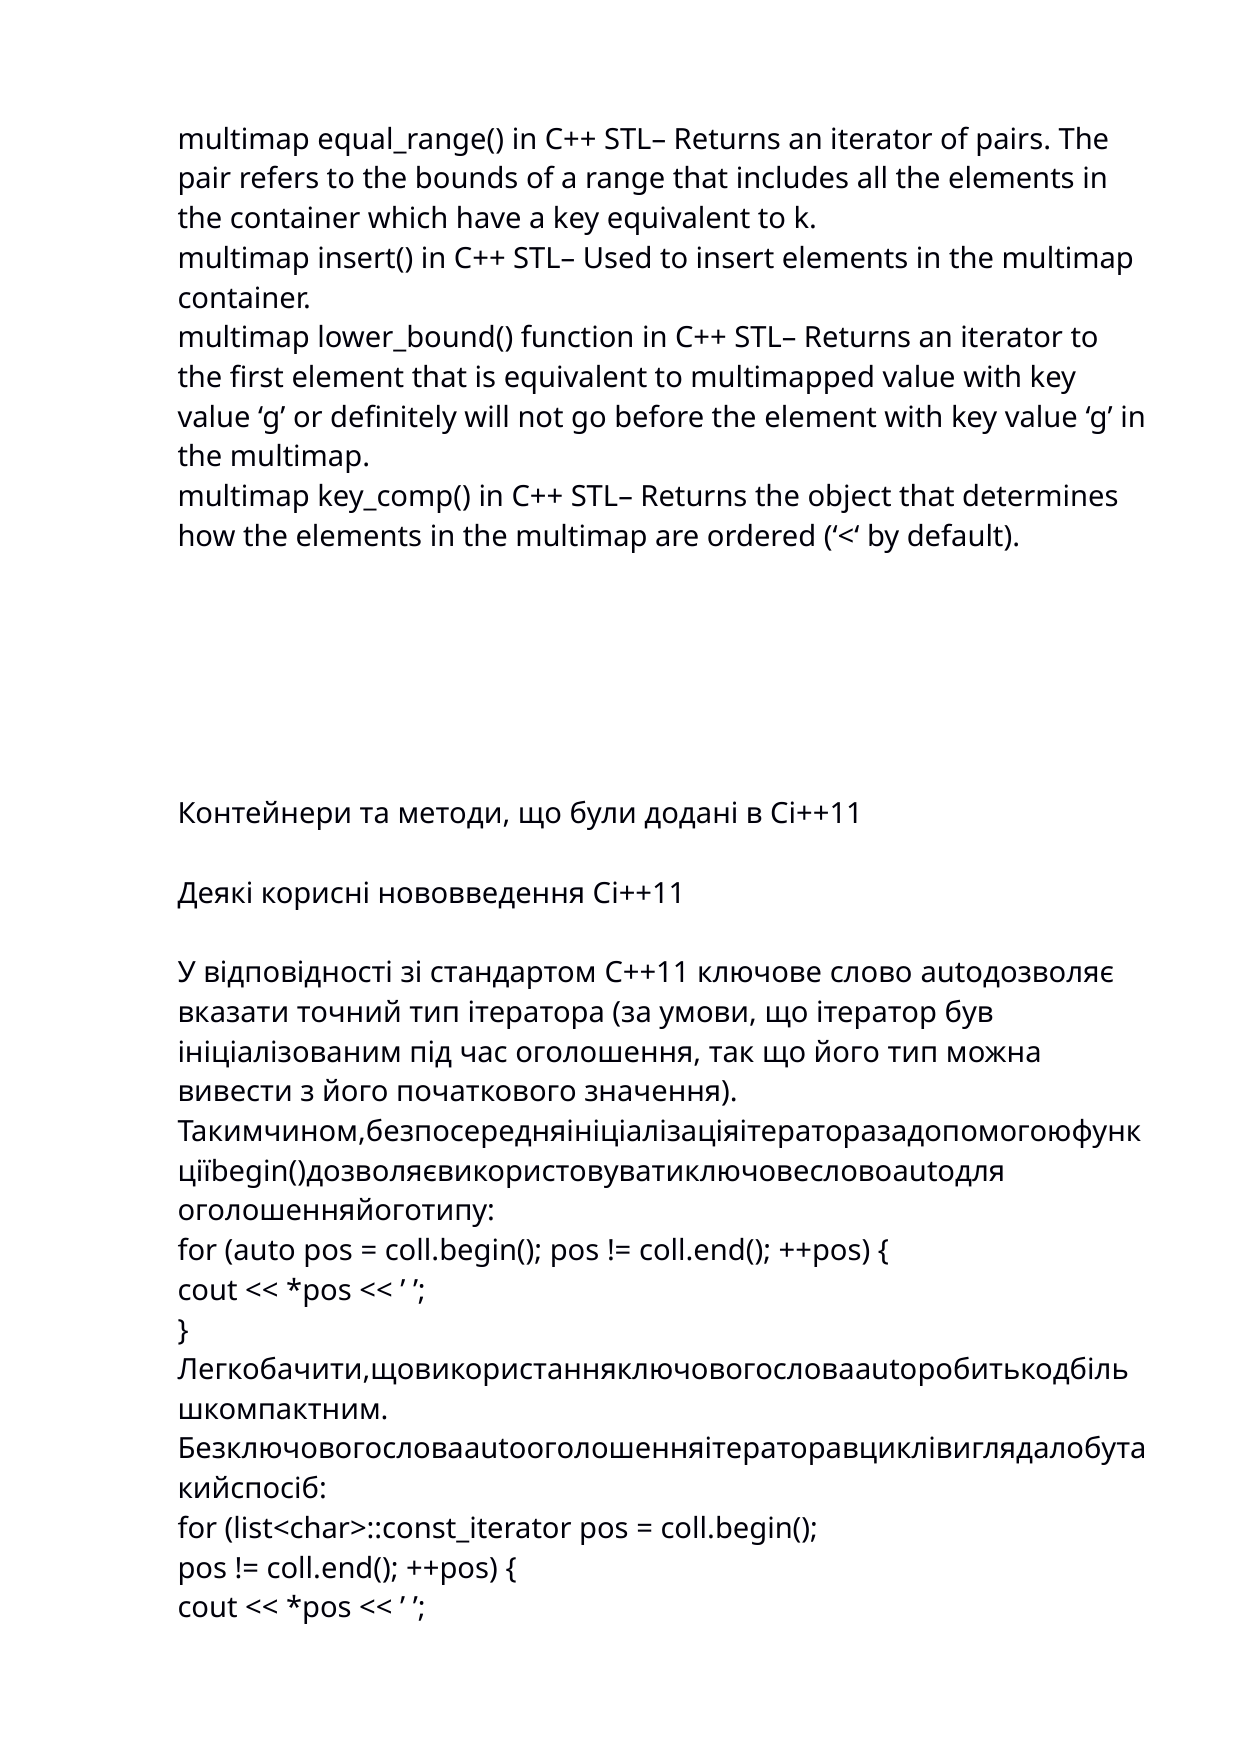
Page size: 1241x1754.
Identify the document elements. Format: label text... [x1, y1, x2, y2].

text for (list<char>::const_iterator pos = coll.begin(); [177, 1507, 1152, 1547]
text pos != coll.end(); ++pos) { [177, 1547, 1152, 1587]
text multimap equal_range() in C++ STL– Returns an iterator of pairs. The pair refers to the bounds of a range that includes all the elements in the container which have a key equivalent to k. [177, 118, 1152, 237]
text Контейнери та методи, що були додані в Сі++11 [177, 793, 1152, 832]
text Деякі корисні нововведення Сі++11 [177, 872, 1152, 912]
text Легкобачити,щовикористанняключовогословаautoробитькодбільшкомпактним. [177, 1348, 1152, 1428]
text for (auto pos = coll.begin(); pos != coll.end(); ++pos) { [177, 1229, 1152, 1269]
text multimap lower_bound() function in C++ STL– Returns an iterator to the first element that is equivalent to multimapped value with key value ‘g’ or definitely will not go before the element with key value ‘g’ in the multimap. [177, 317, 1152, 475]
text Безключовогословаautoоголошенняітераторавциклівиглядалобутакийспосіб: [177, 1428, 1152, 1507]
text cout << *pos << ’ ’; [177, 1587, 1152, 1626]
text У відповідності зі стандартом C++11 ключове слово autoдозволяє вказати точний тип ітератора (за умови, що ітератор був ініціалізованим під час оголошення, так що його тип можна вивести з його початкового значення). Такимчином,безпосередняініціалізаціяітераторазадопомогоюфункціїbegin()дозволяєвикористовуватиключовесловоautoдля оголошенняйоготипу: [177, 952, 1152, 1229]
text multimap insert() in C++ STL– Used to insert elements in the multimap container. [177, 237, 1152, 317]
text multimap key_comp() in C++ STL– Returns the object that determines how the elements in the multimap are ordered (‘<‘ by default). [177, 475, 1152, 555]
text } [177, 1309, 1152, 1348]
text cout << *pos << ’ ’; [177, 1269, 1152, 1309]
